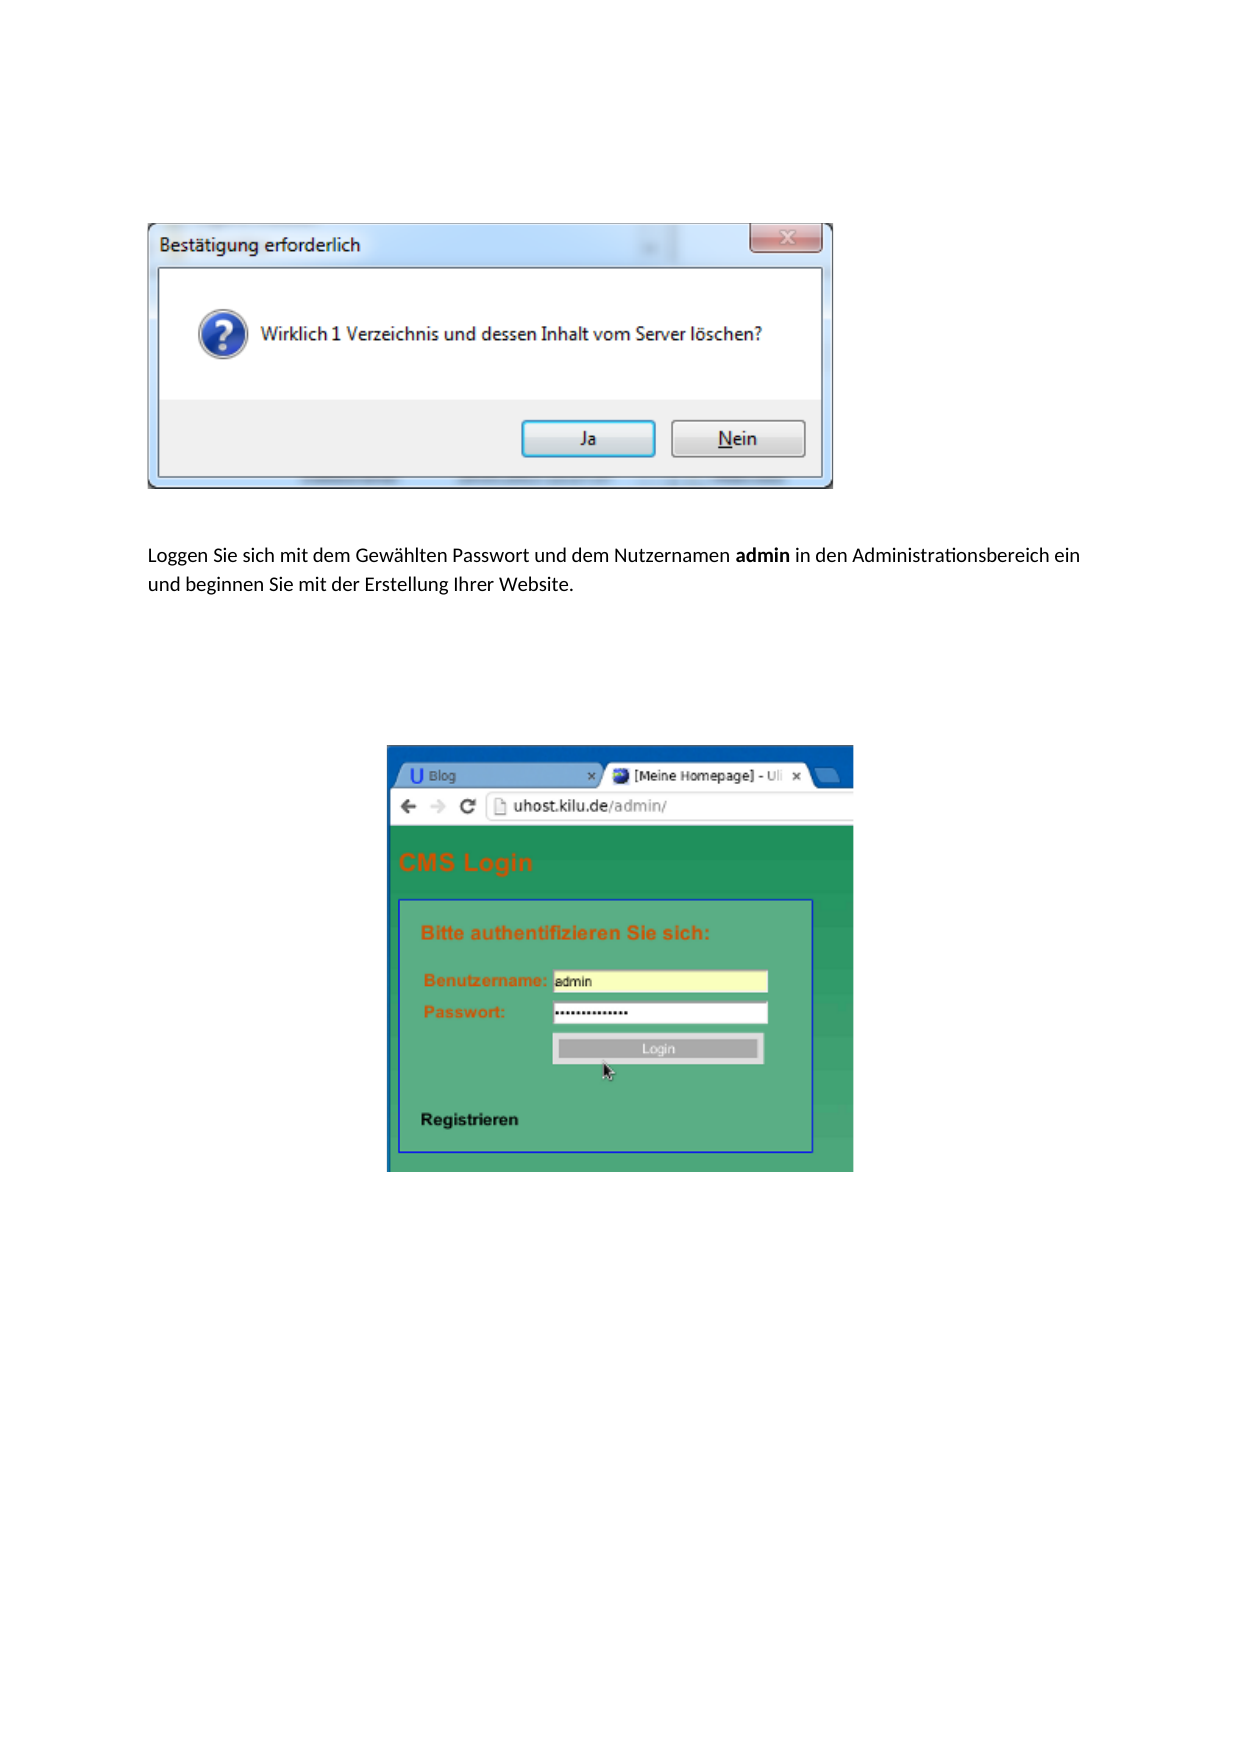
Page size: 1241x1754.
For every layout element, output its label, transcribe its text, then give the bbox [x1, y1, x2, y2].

picture [147, 223, 834, 489]
picture [386, 745, 854, 1172]
text Loggen Sie sich mit dem Gewählten Passwort und dem Nutzernamen admin in den Administrationsbereich ein und beginnen Sie mit der Erstellung Ihrer Website. [148, 542, 1093, 597]
